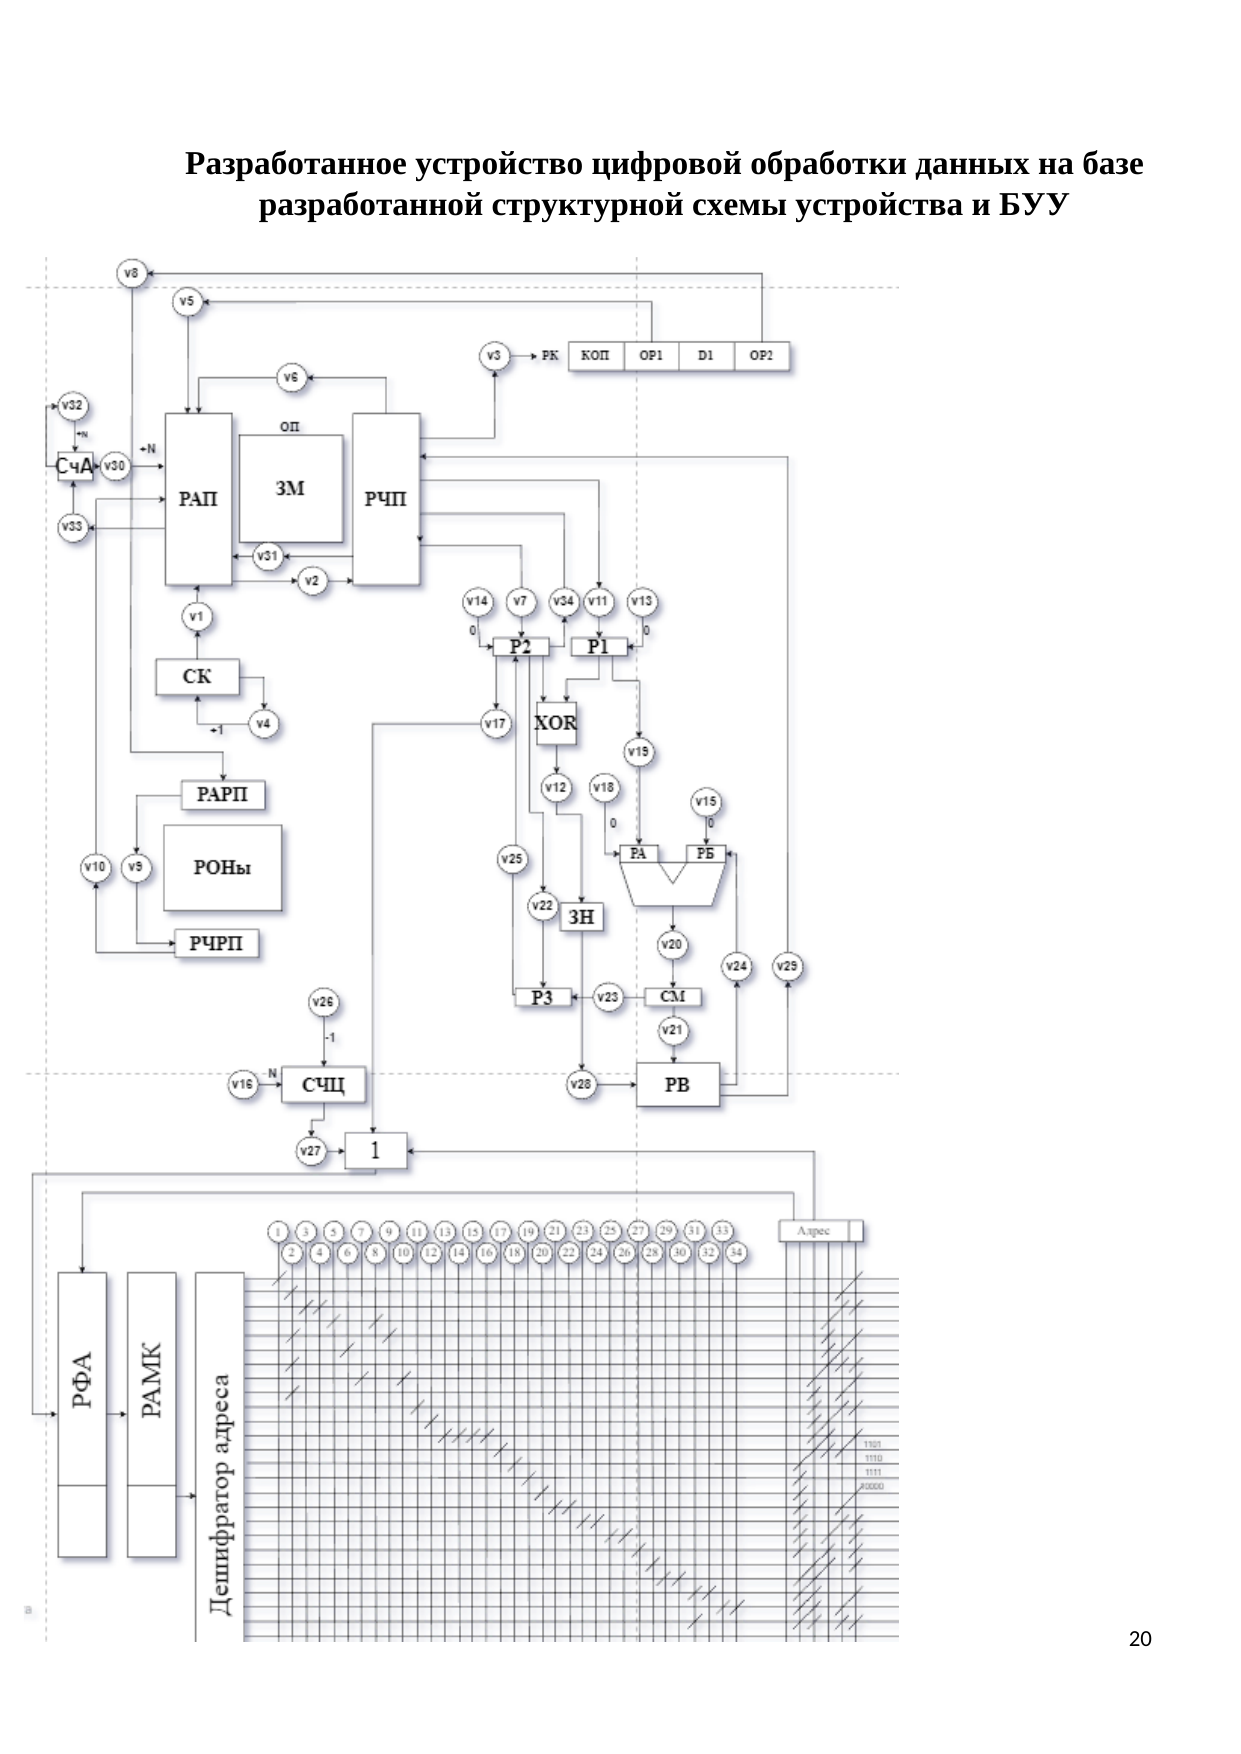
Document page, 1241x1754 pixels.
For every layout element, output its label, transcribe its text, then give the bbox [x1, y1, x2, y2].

subtitle Разработанное устройство цифровой обработки данных на базе разработанной структурной схемы устройства и БУУ [177, 143, 1152, 223]
picture [23, 257, 899, 1642]
